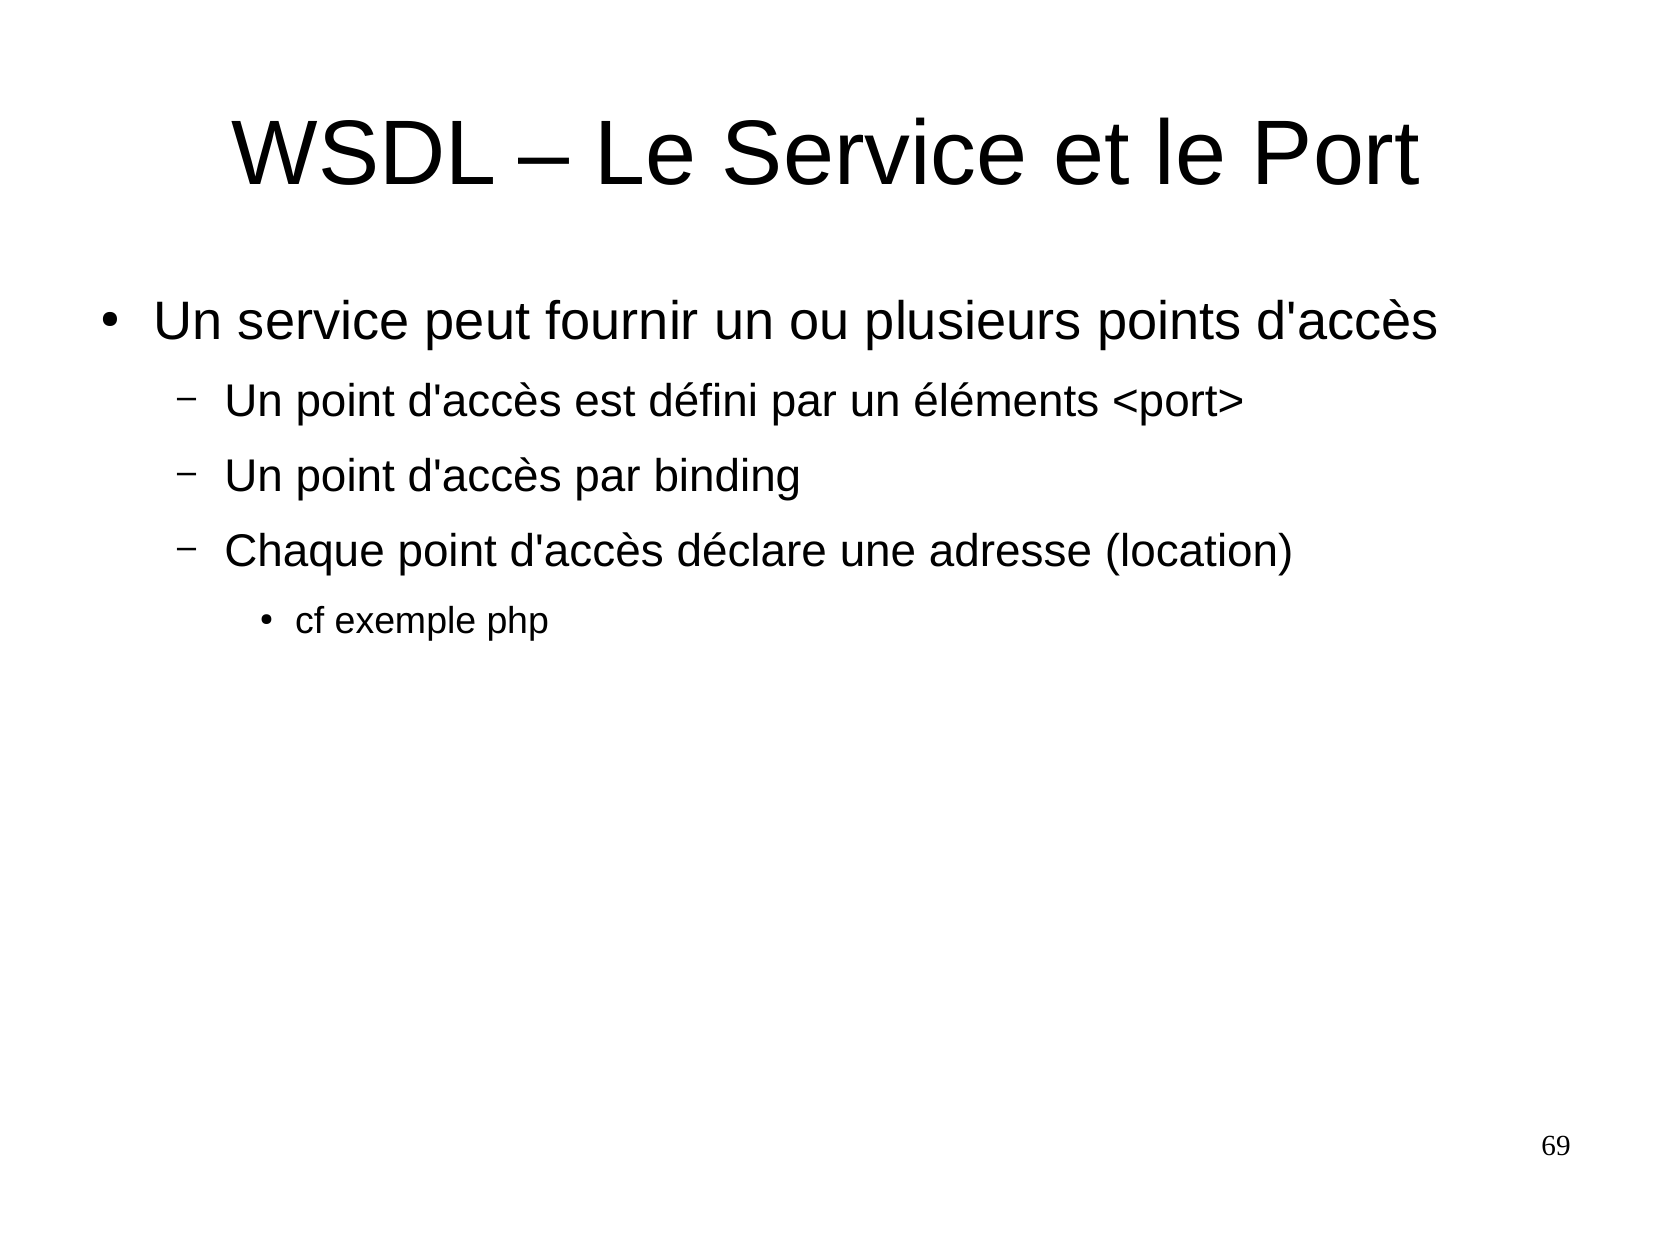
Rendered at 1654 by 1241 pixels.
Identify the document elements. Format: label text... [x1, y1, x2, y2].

title WSDL – Le Service et le Port [82, 56, 1571, 250]
list Un service peut fournir un ou plusieurs points d'accès Un point d'accès est défini par un éléments <port> Un point d'accès par binding Chaque point d'accès déclare une adresse (location) cf exemple php [82, 290, 1571, 1094]
